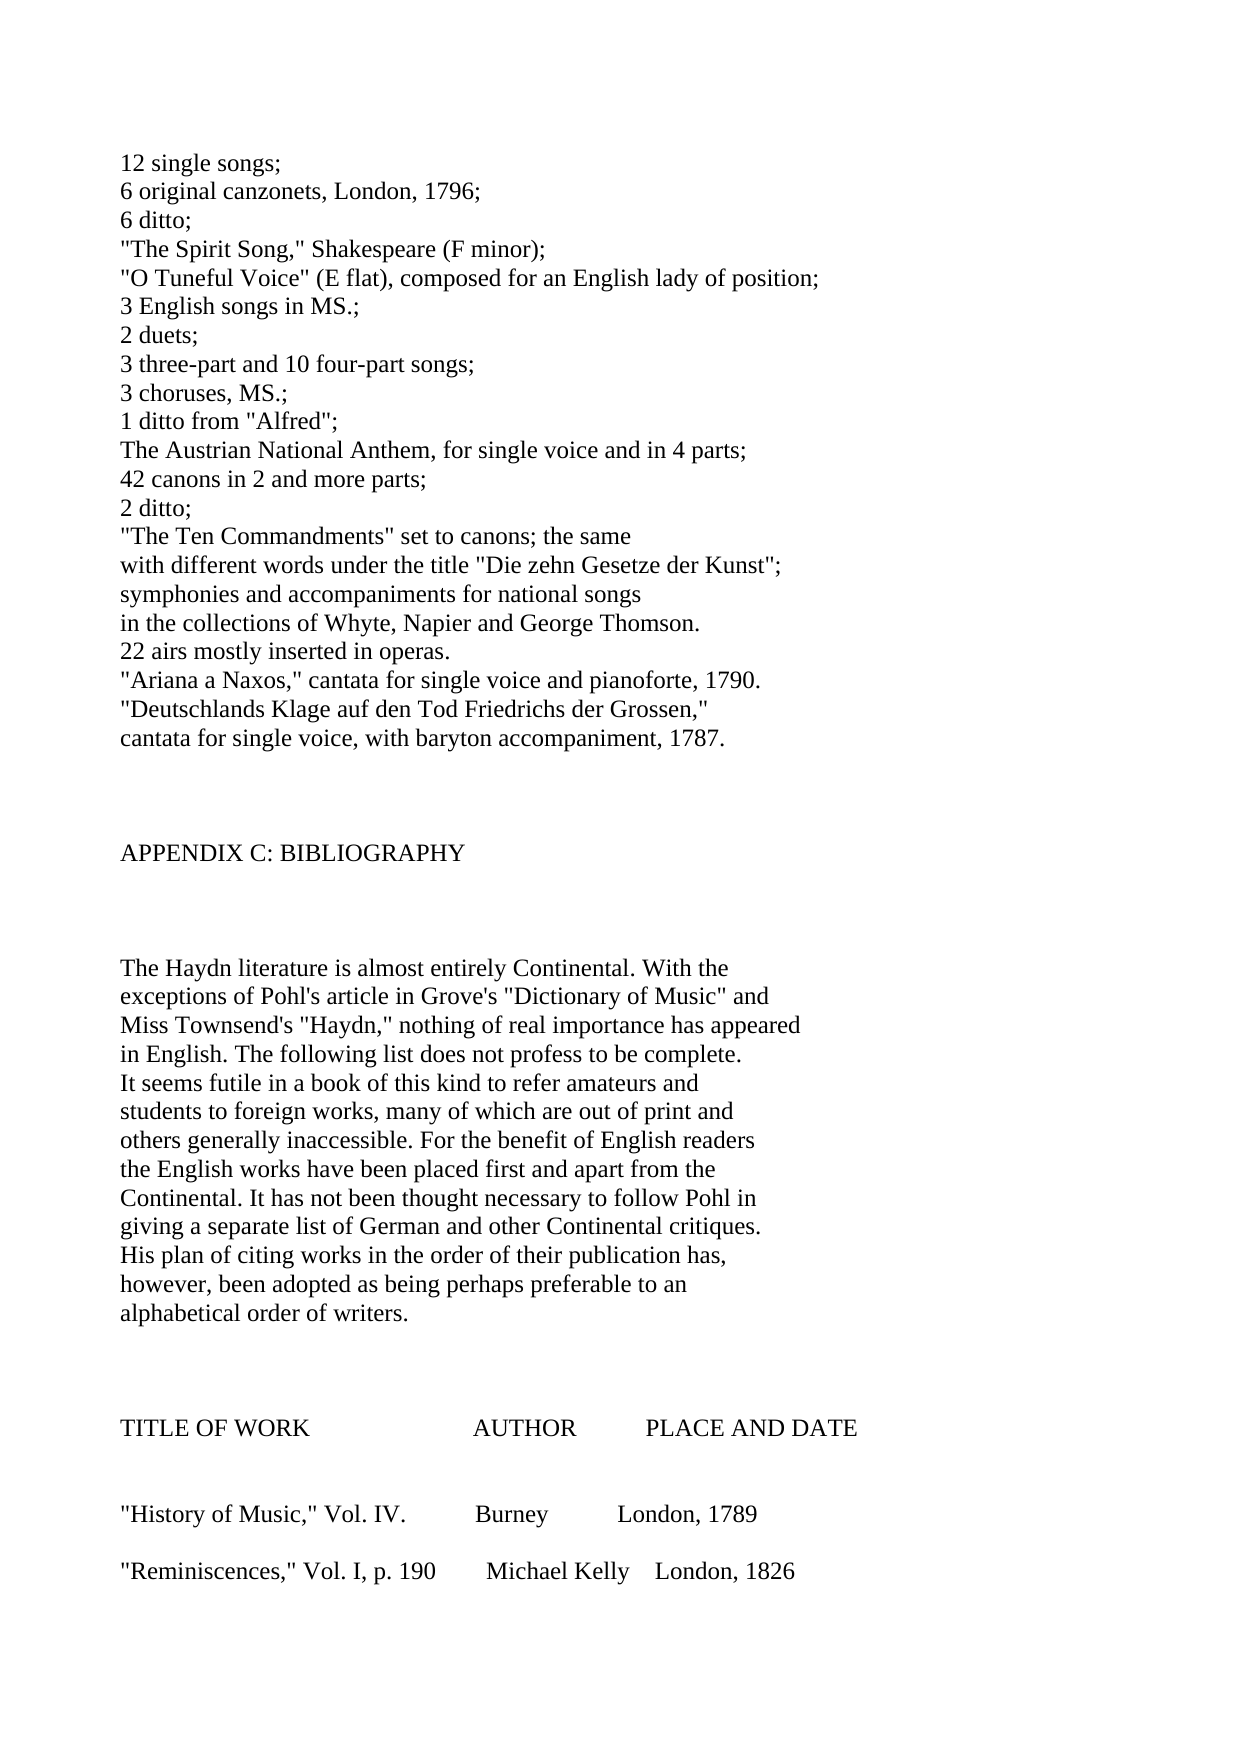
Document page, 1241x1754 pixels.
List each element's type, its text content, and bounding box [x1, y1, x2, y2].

text in the collections of Whyte, Napier and George Thomson. [120, 608, 1120, 636]
text students to foreign works, many of which are out of print and [120, 1096, 1120, 1125]
text exceptions of Pohl's article in Grove's "Dictionary of Music" and [120, 981, 1120, 1010]
text "O Tuneful Voice" (E flat), composed for an English lady of position; [120, 263, 1120, 291]
text 2 duets; [120, 320, 1120, 349]
text giving a separate list of German and other Continental critiques. [120, 1211, 1120, 1240]
text 1 ditto from "Alfred"; [120, 406, 1120, 435]
text The Austrian National Anthem, for single voice and in 4 parts; [120, 435, 1120, 464]
text in English. The following list does not profess to be complete. [120, 1039, 1120, 1068]
text cantata for single voice, with baryton accompaniment, 1787. [120, 723, 1120, 751]
text 6 original canzonets, London, 1796; [120, 176, 1120, 205]
text APPENDIX C: BIBLIOGRAPHY [120, 838, 1120, 866]
text 2 ditto; [120, 493, 1120, 521]
text 3 choruses, MS.; [120, 378, 1120, 406]
text 3 three-part and 10 four-part songs; [120, 349, 1120, 378]
text 6 ditto; [120, 205, 1120, 234]
text symphonies and accompaniments for national songs [120, 579, 1120, 608]
text "The Spirit Song," Shakespeare (F minor); [120, 234, 1120, 263]
text It seems futile in a book of this kind to refer amateurs and [120, 1068, 1120, 1096]
text "Reminiscences," Vol. I, p. 190 Michael Kelly London, 1826 [120, 1556, 1120, 1585]
text 22 airs mostly inserted in operas. [120, 636, 1120, 665]
text "The Ten Commandments" set to canons; the same [120, 521, 1120, 550]
text His plan of citing works in the order of their publication has, [120, 1240, 1120, 1269]
text others generally inaccessible. For the benefit of English readers [120, 1125, 1120, 1154]
text Miss Townsend's "Haydn," nothing of real importance has appeared [120, 1010, 1120, 1039]
text The Haydn literature is almost entirely Continental. With the [120, 953, 1120, 981]
text alphabetical order of writers. [120, 1298, 1120, 1326]
text 3 English songs in MS.; [120, 291, 1120, 320]
text TITLE OF WORK AUTHOR PLACE AND DATE [120, 1413, 1120, 1441]
text 42 canons in 2 and more parts; [120, 464, 1120, 493]
text "History of Music," Vol. IV. Burney London, 1789 [120, 1499, 1120, 1528]
text with different words under the title "Die zehn Gesetze der Kunst"; [120, 550, 1120, 579]
text however, been adopted as being perhaps preferable to an [120, 1269, 1120, 1298]
text 12 single songs; [120, 148, 1120, 176]
text the English works have been placed first and apart from the [120, 1154, 1120, 1183]
text "Deutschlands Klage auf den Tod Friedrichs der Grossen," [120, 694, 1120, 723]
text "Ariana a Naxos," cantata for single voice and pianoforte, 1790. [120, 665, 1120, 694]
text Continental. It has not been thought necessary to follow Pohl in [120, 1183, 1120, 1211]
